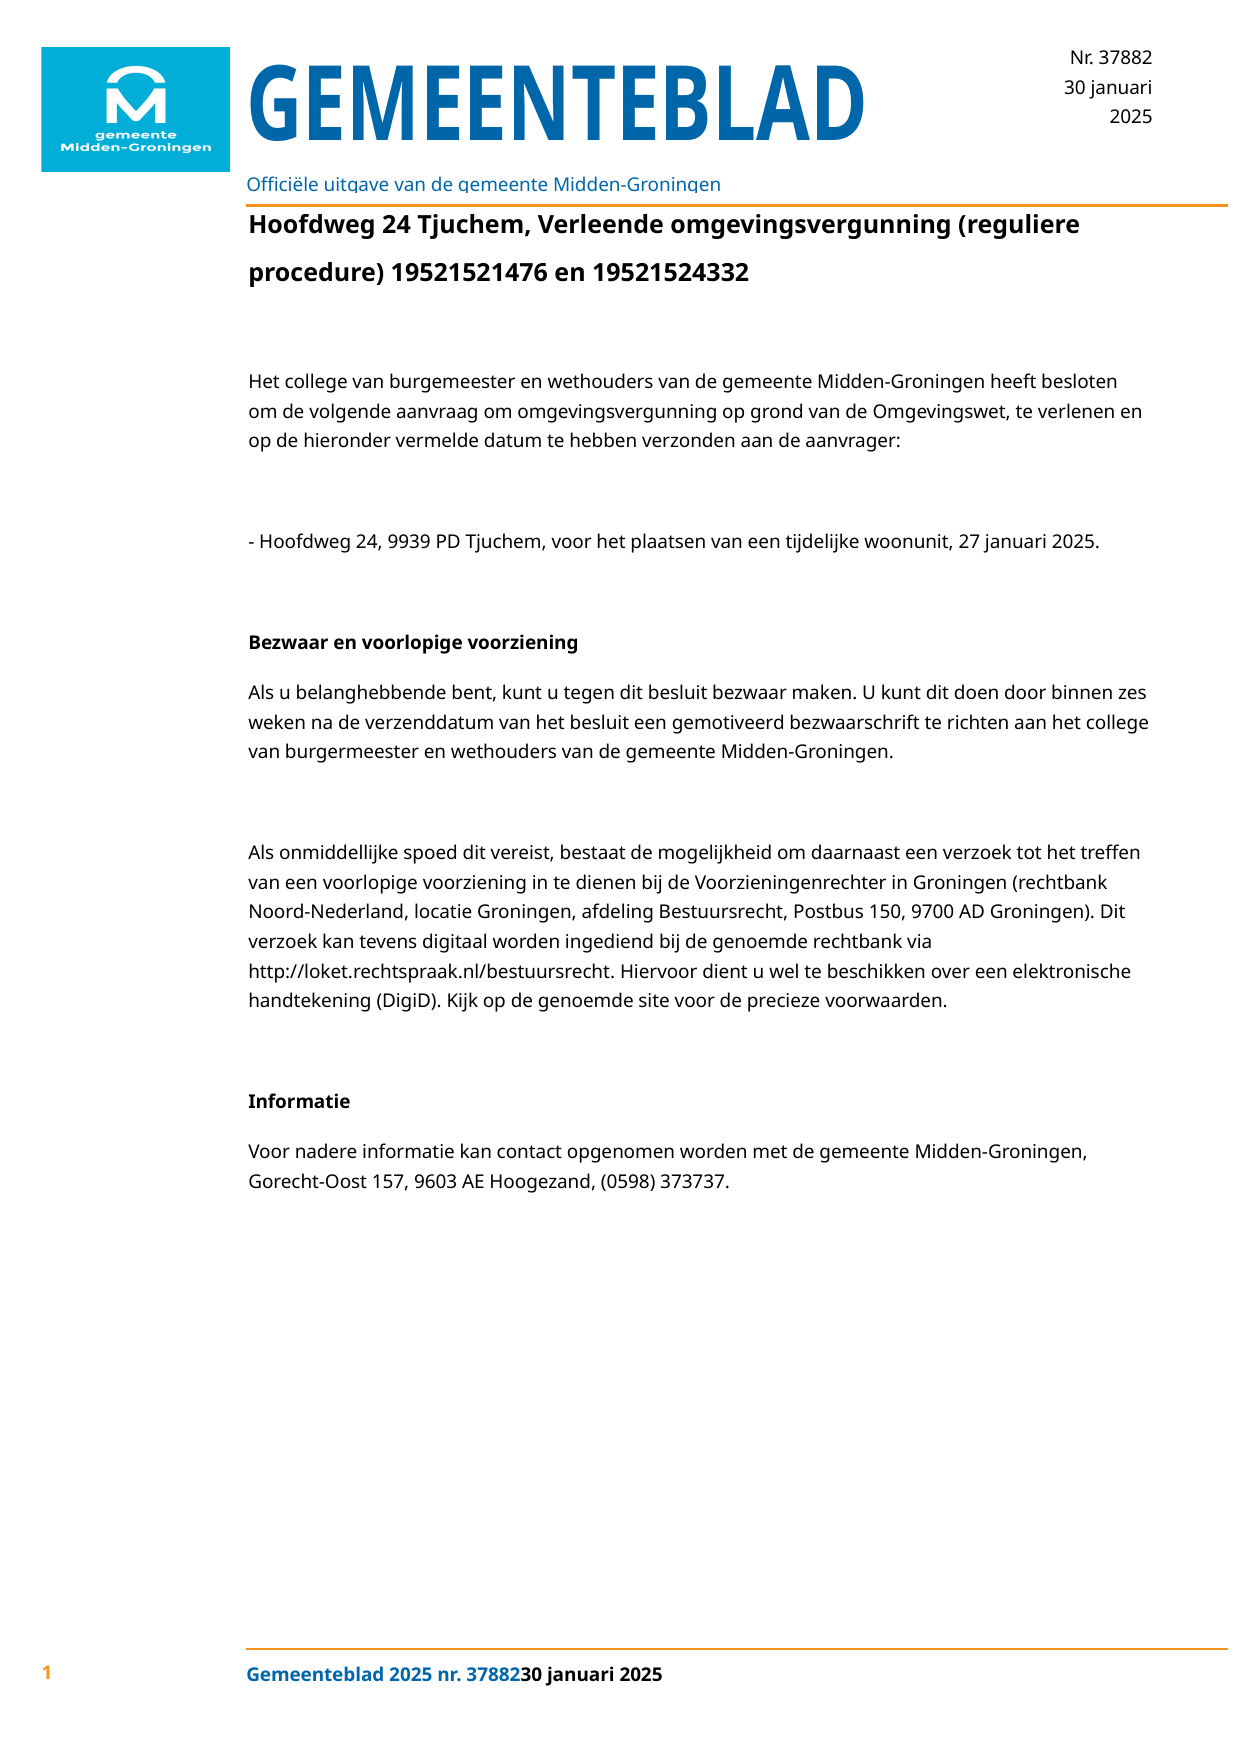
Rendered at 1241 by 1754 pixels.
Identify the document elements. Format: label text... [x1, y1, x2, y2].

text Als u belanghebbende bent, kunt u tegen dit besluit bezwaar maken. U kunt dit doen door binnen zes weken na de verzenddatum van het besluit een gemotiveerd bezwaarschrift te richten aan het college van burgermeester en wethouders van de gemeente Midden-Groningen. [248, 679, 1152, 764]
text Informatie [248, 1088, 1152, 1114]
picture [184, 146, 190, 153]
text Bezwaar en voorlopige voorziening [248, 629, 1152, 655]
text Hoofdweg 24 Tjuchem, Verleende omgevingsvergunning (reguliere procedure) 19521521476 en 19521524332 [248, 207, 1152, 288]
text - Hoofdweg 24, 9939 PD Tjuchem, voor het plaatsen van een tijdelijke woonunit, 27 januari 2025. [248, 528, 1152, 554]
text Als onmiddellijke spoed dit vereist, bestaat de mogelijkheid om daarnaast een verzoek tot het treffen van een voorlopige voorziening in te dienen bij de Voorzieningenrechter in Groningen (rechtbank Noord-Nederland, locatie Groningen, afdeling Bestuursrecht, Postbus 150, 9700 AD Groningen). Dit verzoek kan tevens digitaal worden ingediend bij de genoemde rechtbank via http://loket.rechtspraak.nl/bestuursrecht. Hiervoor dient u wel te beschikken over een elektronische handtekening (DigiD). Kijk op de genoemde site voor de precieze voorwaarden. [248, 839, 1152, 1013]
text Voor nadere informatie kan contact opgenomen worden met de gemeente Midden-Groningen, Gorecht-Oost 157, 9603 AE Hoogezand, (0598) 373737. [248, 1139, 1152, 1194]
picture [108, 66, 164, 82]
text Het college van burgemeester en wethouders van de gemeente Midden-Groningen heeft besloten om de volgende aanvraag om omgevingsvergunning op grond van de Omgevingswet, te verlenen en op de hieronder vermelde datum te hebben verzonden aan de aanvrager: [248, 368, 1152, 453]
picture [107, 89, 165, 122]
